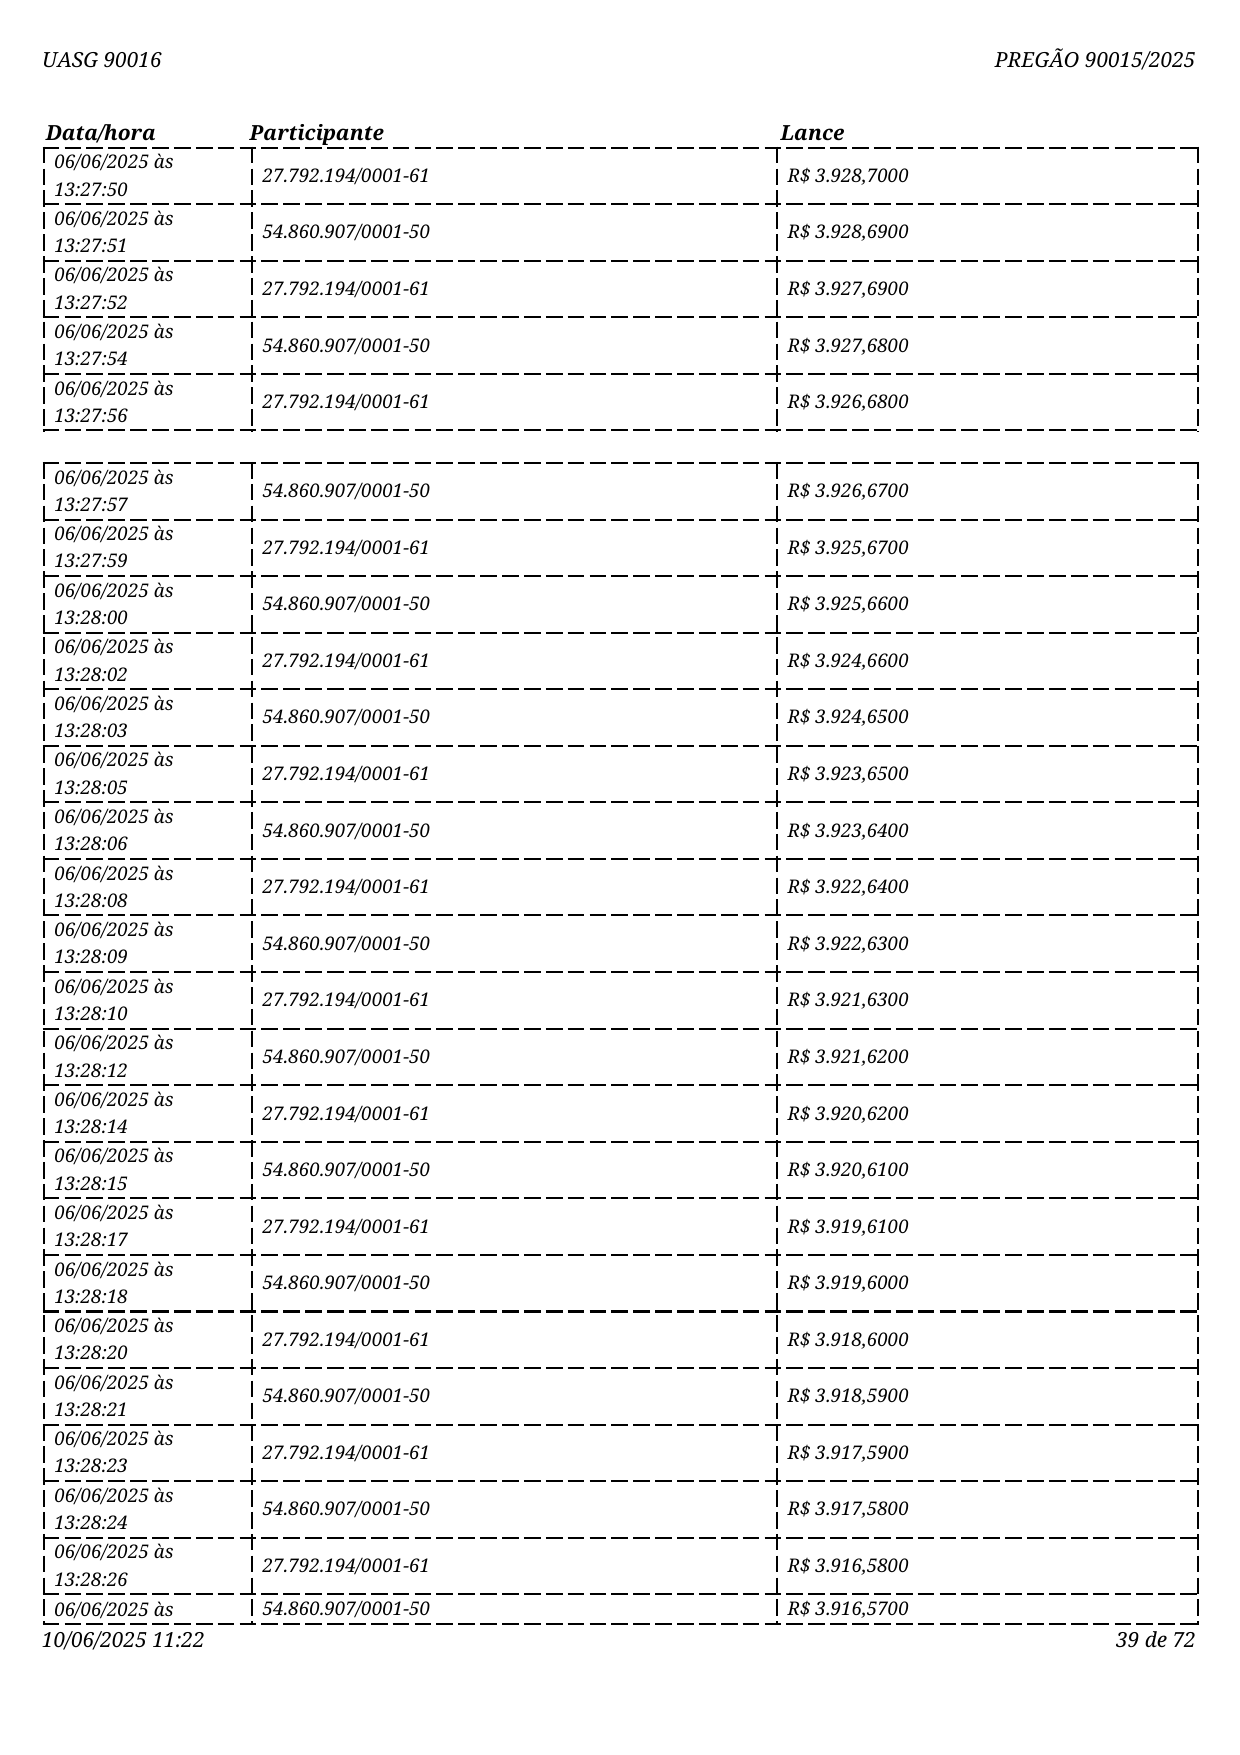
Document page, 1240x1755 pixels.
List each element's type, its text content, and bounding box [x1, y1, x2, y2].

table_cell 27.792.194/0001-61 [252, 147, 777, 203]
table_cell R$ 3.927,6800 [777, 316, 1198, 373]
table_cell 06/06/2025 às 13:28:10 [44, 971, 252, 1027]
table_cell 54.860.907/0001-50 [252, 1028, 777, 1084]
table_cell R$ 3.918,5900 [777, 1367, 1198, 1423]
table_cell 27.792.194/0001-61 [252, 971, 777, 1027]
table_cell 06/06/2025 às 13:27:50 [44, 147, 252, 203]
table_header 54.860.907/0001-50 [252, 462, 777, 518]
table_cell 06/06/2025 às 13:28:15 [44, 1141, 252, 1197]
table_cell 27.792.194/0001-61 [252, 260, 777, 316]
table_cell 06/06/2025 às 13:27:52 [44, 260, 252, 316]
table_cell 54.860.907/0001-50 [252, 575, 777, 632]
table_cell 54.860.907/0001-50 [252, 1367, 777, 1423]
table_cell 06/06/2025 às 13:27:56 [44, 373, 252, 429]
table_cell 54.860.907/0001-50 [252, 316, 777, 373]
table_cell 06/06/2025 às 13:27:51 [44, 203, 252, 260]
table_cell 06/06/2025 às 13:28:03 [44, 688, 252, 745]
table_cell R$ 3.921,6200 [777, 1028, 1198, 1084]
table_cell R$ 3.922,6400 [777, 858, 1198, 914]
table_cell R$ 3.924,6500 [777, 688, 1198, 745]
table_cell 54.860.907/0001-50 [252, 688, 777, 745]
table_cell 54.860.907/0001-50 [252, 203, 777, 260]
table_cell 54.860.907/0001-50 [252, 1480, 777, 1537]
table_cell R$ 3.919,6100 [777, 1197, 1198, 1254]
table_cell R$ 3.921,6300 [777, 971, 1198, 1027]
table_cell 06/06/2025 às 13:28:09 [44, 914, 252, 971]
table_header 06/06/2025 às 13:27:57 [44, 462, 252, 518]
table_cell R$ 3.920,6200 [777, 1084, 1198, 1141]
table_cell 06/06/2025 às 13:28:02 [44, 632, 252, 688]
table_cell R$ 3.917,5900 [777, 1424, 1198, 1480]
table_cell 54.860.907/0001-50 [252, 1254, 777, 1310]
table_cell 27.792.194/0001-61 [252, 745, 777, 801]
table_cell 06/06/2025 às 13:28:14 [44, 1084, 252, 1141]
table_cell 54.860.907/0001-50 [252, 1593, 777, 1623]
table_cell 06/06/2025 às 13:28:26 [44, 1537, 252, 1593]
table_cell 06/06/2025 às 13:28:08 [44, 858, 252, 914]
table_cell 27.792.194/0001-61 [252, 1197, 777, 1254]
table_cell 06/06/2025 às 13:28:24 [44, 1480, 252, 1537]
table_cell 06/06/2025 às 13:28:06 [44, 801, 252, 858]
table_cell R$ 3.922,6300 [777, 914, 1198, 971]
table_cell R$ 3.925,6700 [777, 519, 1198, 575]
table_cell R$ 3.926,6800 [777, 373, 1198, 429]
table_cell R$ 3.928,7000 [777, 147, 1198, 203]
table_cell 54.860.907/0001-50 [252, 801, 777, 858]
table_cell 27.792.194/0001-61 [252, 632, 777, 688]
table_cell 06/06/2025 às 13:28:00 [44, 575, 252, 632]
table_cell R$ 3.925,6600 [777, 575, 1198, 632]
table_cell 06/06/2025 às 13:27:59 [44, 519, 252, 575]
table_cell 27.792.194/0001-61 [252, 1424, 777, 1480]
table_cell R$ 3.918,6000 [777, 1310, 1198, 1367]
table_cell 27.792.194/0001-61 [252, 1537, 777, 1593]
table_cell R$ 3.920,6100 [777, 1141, 1198, 1197]
table_cell 27.792.194/0001-61 [252, 858, 777, 914]
table_cell 54.860.907/0001-50 [252, 914, 777, 971]
table_cell R$ 3.927,6900 [777, 260, 1198, 316]
table_cell 54.860.907/0001-50 [252, 1141, 777, 1197]
table_cell 27.792.194/0001-61 [252, 519, 777, 575]
table_cell 06/06/2025 às 13:28:17 [44, 1197, 252, 1254]
table_cell R$ 3.919,6000 [777, 1254, 1198, 1310]
table_cell 06/06/2025 às 13:27:54 [44, 316, 252, 373]
table_cell R$ 3.923,6400 [777, 801, 1198, 858]
table_header R$ 3.926,6700 [777, 462, 1198, 518]
table_cell 06/06/2025 às 13:28:20 [44, 1310, 252, 1367]
table_cell R$ 3.923,6500 [777, 745, 1198, 801]
table_cell 27.792.194/0001-61 [252, 373, 777, 429]
table_cell R$ 3.916,5700 [777, 1593, 1198, 1623]
table_cell R$ 3.924,6600 [777, 632, 1198, 688]
table_cell R$ 3.916,5800 [777, 1537, 1198, 1593]
table_cell R$ 3.928,6900 [777, 203, 1198, 260]
table_cell 06/06/2025 às 13:28:18 [44, 1254, 252, 1310]
table_cell 06/06/2025 às [44, 1593, 252, 1623]
table_cell 06/06/2025 às 13:28:23 [44, 1424, 252, 1480]
table_cell 27.792.194/0001-61 [252, 1084, 777, 1141]
table_cell 06/06/2025 às 13:28:12 [44, 1028, 252, 1084]
table_cell R$ 3.917,5800 [777, 1480, 1198, 1537]
table_cell 06/06/2025 às 13:28:21 [44, 1367, 252, 1423]
table_cell 06/06/2025 às 13:28:05 [44, 745, 252, 801]
table_cell 27.792.194/0001-61 [252, 1310, 777, 1367]
